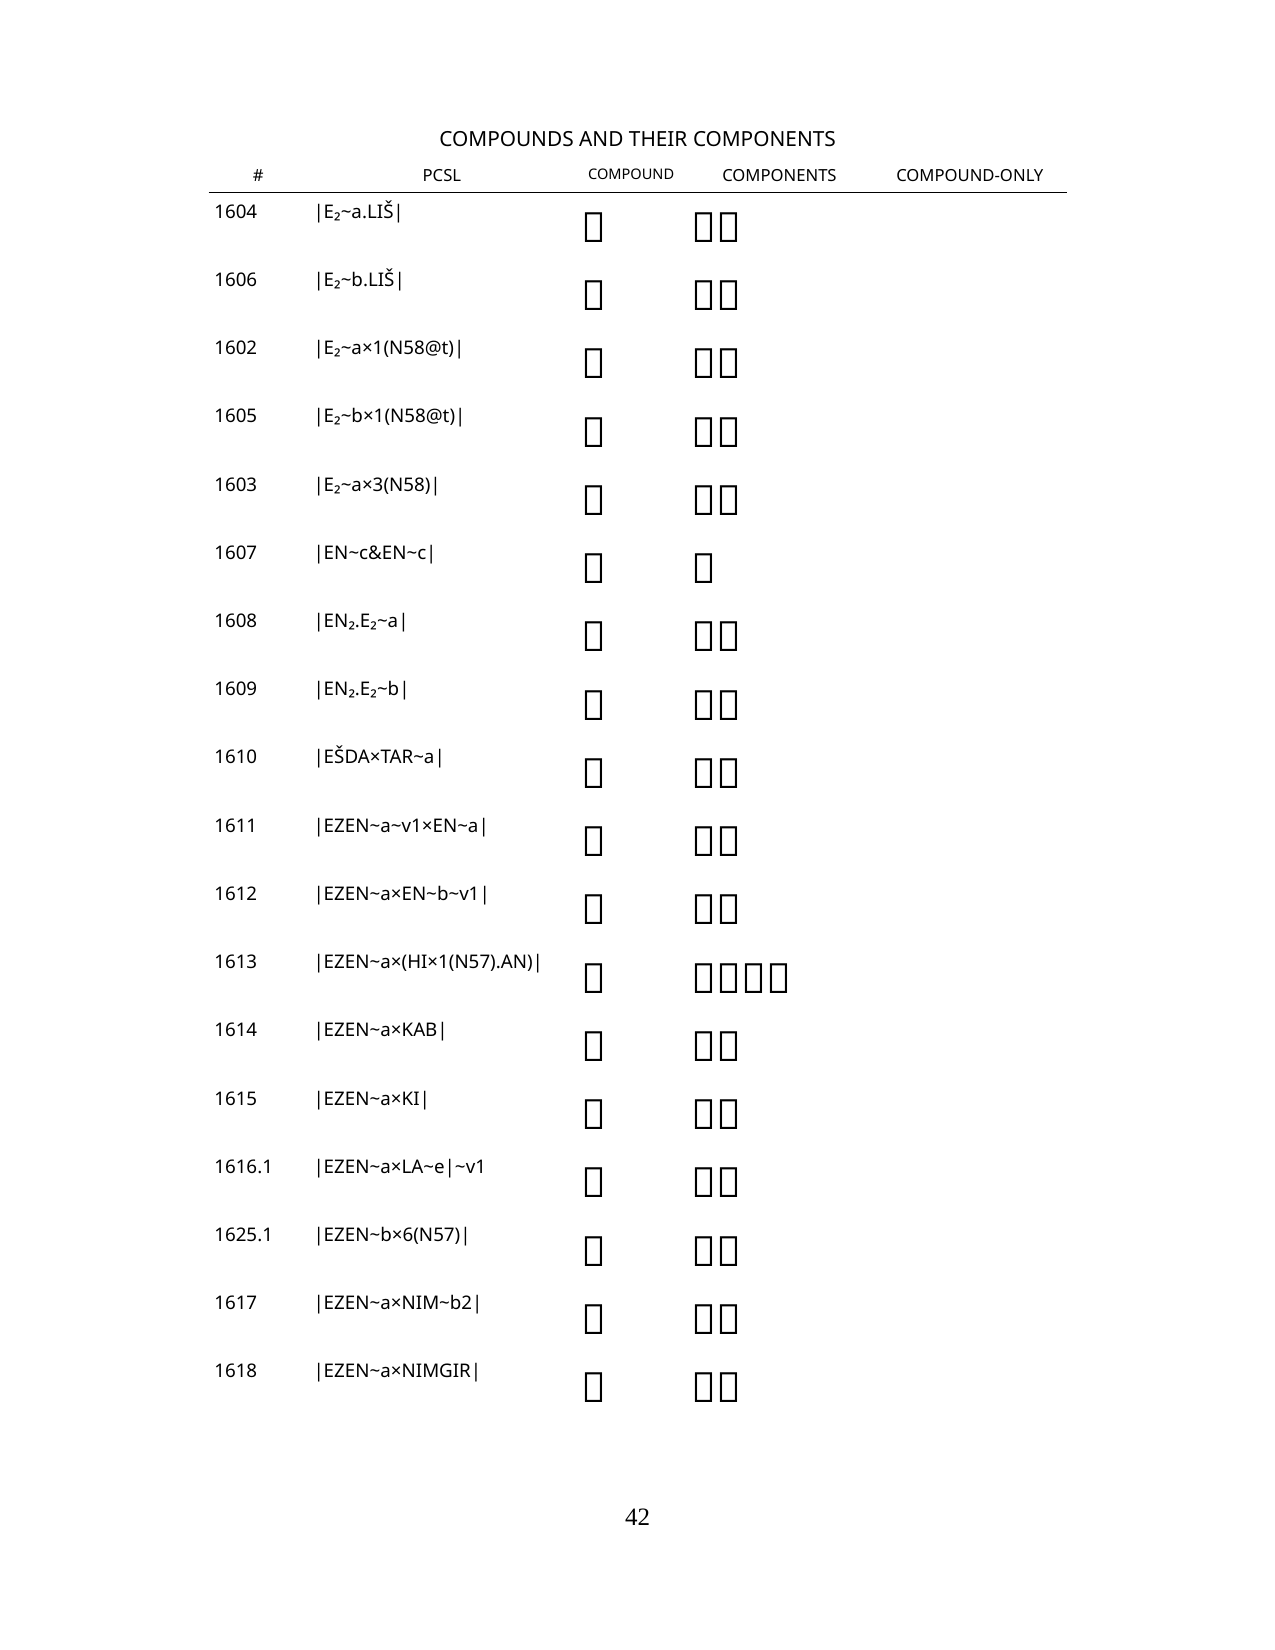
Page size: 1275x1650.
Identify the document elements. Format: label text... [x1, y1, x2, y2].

table_cell 1602 [209, 329, 308, 397]
table_cell 𒞫𒗜 [686, 397, 872, 465]
table_cell [873, 1216, 1067, 1284]
table_header COMPOUNDS AND THEIR COMPONENTS [209, 118, 1067, 158]
table_cell 𒳠 [576, 1216, 686, 1284]
table_cell 1618 [209, 1352, 308, 1420]
table_cell 1607 [209, 533, 308, 602]
table_cell 𒳌 [576, 533, 686, 602]
table_cell |EN₂.E₂~a| [308, 602, 576, 670]
table_cell [873, 329, 1067, 397]
table_cell 1604 [209, 193, 308, 260]
table_cell 𒞫𒣼 [686, 260, 872, 329]
table_cell 1608 [209, 602, 308, 670]
table_cell 𒟍𒞱 [686, 806, 872, 874]
table_cell [873, 670, 1067, 738]
table_cell |EZEN~b×6(N57)| [308, 1216, 576, 1284]
table_cell [873, 260, 1067, 329]
table_cell 𒞽𒞫 [686, 670, 872, 738]
table_cell |E₂~a.LIŠ| [308, 193, 576, 260]
table_cell 𒳔 [576, 1079, 686, 1147]
table_cell |EZEN~a×NIM~b2| [308, 1284, 576, 1352]
table_cell |EZEN~a×KAB| [308, 1011, 576, 1079]
table_cell 1615 [209, 1079, 308, 1147]
table_cell |EZEN~a×(HI×1(N57).AN)| [308, 943, 576, 1011]
table_cell 1625.1 [209, 1216, 308, 1284]
table_cell COMPOUND [576, 158, 686, 192]
table_cell |EZEN~a×NIMGIR| [308, 1352, 576, 1420]
table_cell [873, 533, 1067, 602]
table_cell [873, 465, 1067, 533]
table_cell |E₂~a×3(N58)| [308, 465, 576, 533]
table_cell 𒳐 [576, 806, 686, 874]
table_cell 1609 [209, 670, 308, 738]
table_cell |E₂~a×1(N58@t)| [308, 329, 576, 397]
table_cell 1611 [209, 806, 308, 874]
table_cell |EN~c&EN~c| [308, 533, 576, 602]
table_cell 𒟌𒢁 [686, 1011, 872, 1079]
table_cell 𒟌𒣝 [686, 1148, 872, 1216]
table_cell 𒟌𒡕𒗚𒜏 [686, 943, 872, 1011]
table_cell 1616.1 [209, 1148, 308, 1216]
table_cell |EZEN~a×LA~e|~v1 [308, 1148, 576, 1216]
table_cell 𒟎𒚢 [686, 1216, 872, 1284]
table_cell 𒳗 [576, 1284, 686, 1352]
table_cell |EZEN~a~v1×EN~a| [308, 806, 576, 874]
table_cell [873, 1011, 1067, 1079]
table_cell 𒟌𒥫 [686, 1284, 872, 1352]
table_cell [873, 1148, 1067, 1216]
table_cell |EŠDA×TAR~a| [308, 738, 576, 806]
table_cell 𒳘 [576, 1352, 686, 1420]
table_cell 𒳇 [576, 329, 686, 397]
table_cell # [209, 158, 308, 192]
table_cell 1614 [209, 1011, 308, 1079]
table_cell COMPOUND-ONLY [873, 158, 1067, 192]
table_cell [873, 738, 1067, 806]
table_cell |EZEN~a×EN~b~v1| [308, 875, 576, 943]
table_cell 𒳍 [576, 602, 686, 670]
table_cell 𒞽𒞪 [686, 602, 872, 670]
table_cell 𒟊𒩦 [686, 738, 872, 806]
table_cell [873, 875, 1067, 943]
table_cell PCSL [308, 158, 576, 192]
table_cell [873, 943, 1067, 1011]
table_cell [873, 806, 1067, 874]
table_cell [873, 602, 1067, 670]
table_cell 𒳖 [576, 1148, 686, 1216]
table_cell 𒳈 [576, 465, 686, 533]
table_cell 𒞸 [686, 533, 872, 602]
table_cell 𒳋 [576, 260, 686, 329]
table_cell |E₂~b×1(N58@t)| [308, 397, 576, 465]
table_cell 1617 [209, 1284, 308, 1352]
table_cell 1603 [209, 465, 308, 533]
table_cell 𒳉 [576, 193, 686, 260]
table_cell 1613 [209, 943, 308, 1011]
table_cell 𒟌𒥭 [686, 1352, 872, 1420]
table_cell |EZEN~a×KI| [308, 1079, 576, 1147]
table_cell 1610 [209, 738, 308, 806]
table_cell 𒳑 [576, 875, 686, 943]
table_cell 𒞪𒘾 [686, 465, 872, 533]
table_cell 1612 [209, 875, 308, 943]
table_cell 𒳊 [576, 397, 686, 465]
table_cell 𒟌𒞶 [686, 875, 872, 943]
table_cell COMPONENTS [686, 158, 872, 192]
table_cell |E₂~b.LIŠ| [308, 260, 576, 329]
table_cell 1606 [209, 260, 308, 329]
table_cell 𒞪𒗜 [686, 329, 872, 397]
table_cell [873, 1284, 1067, 1352]
table_cell 1605 [209, 397, 308, 465]
table_cell |EN₂.E₂~b| [308, 670, 576, 738]
table_cell 𒳏 [576, 738, 686, 806]
table_cell 𒞪𒣼 [686, 193, 872, 260]
table_cell [873, 1352, 1067, 1420]
table_cell [873, 397, 1067, 465]
table_cell 𒳓 [576, 1011, 686, 1079]
table_cell 𒟌𒢟 [686, 1079, 872, 1147]
table_cell [873, 1079, 1067, 1147]
table_cell [873, 193, 1067, 260]
table_cell 𒳎 [576, 670, 686, 738]
table_cell 𒳒 [576, 943, 686, 1011]
